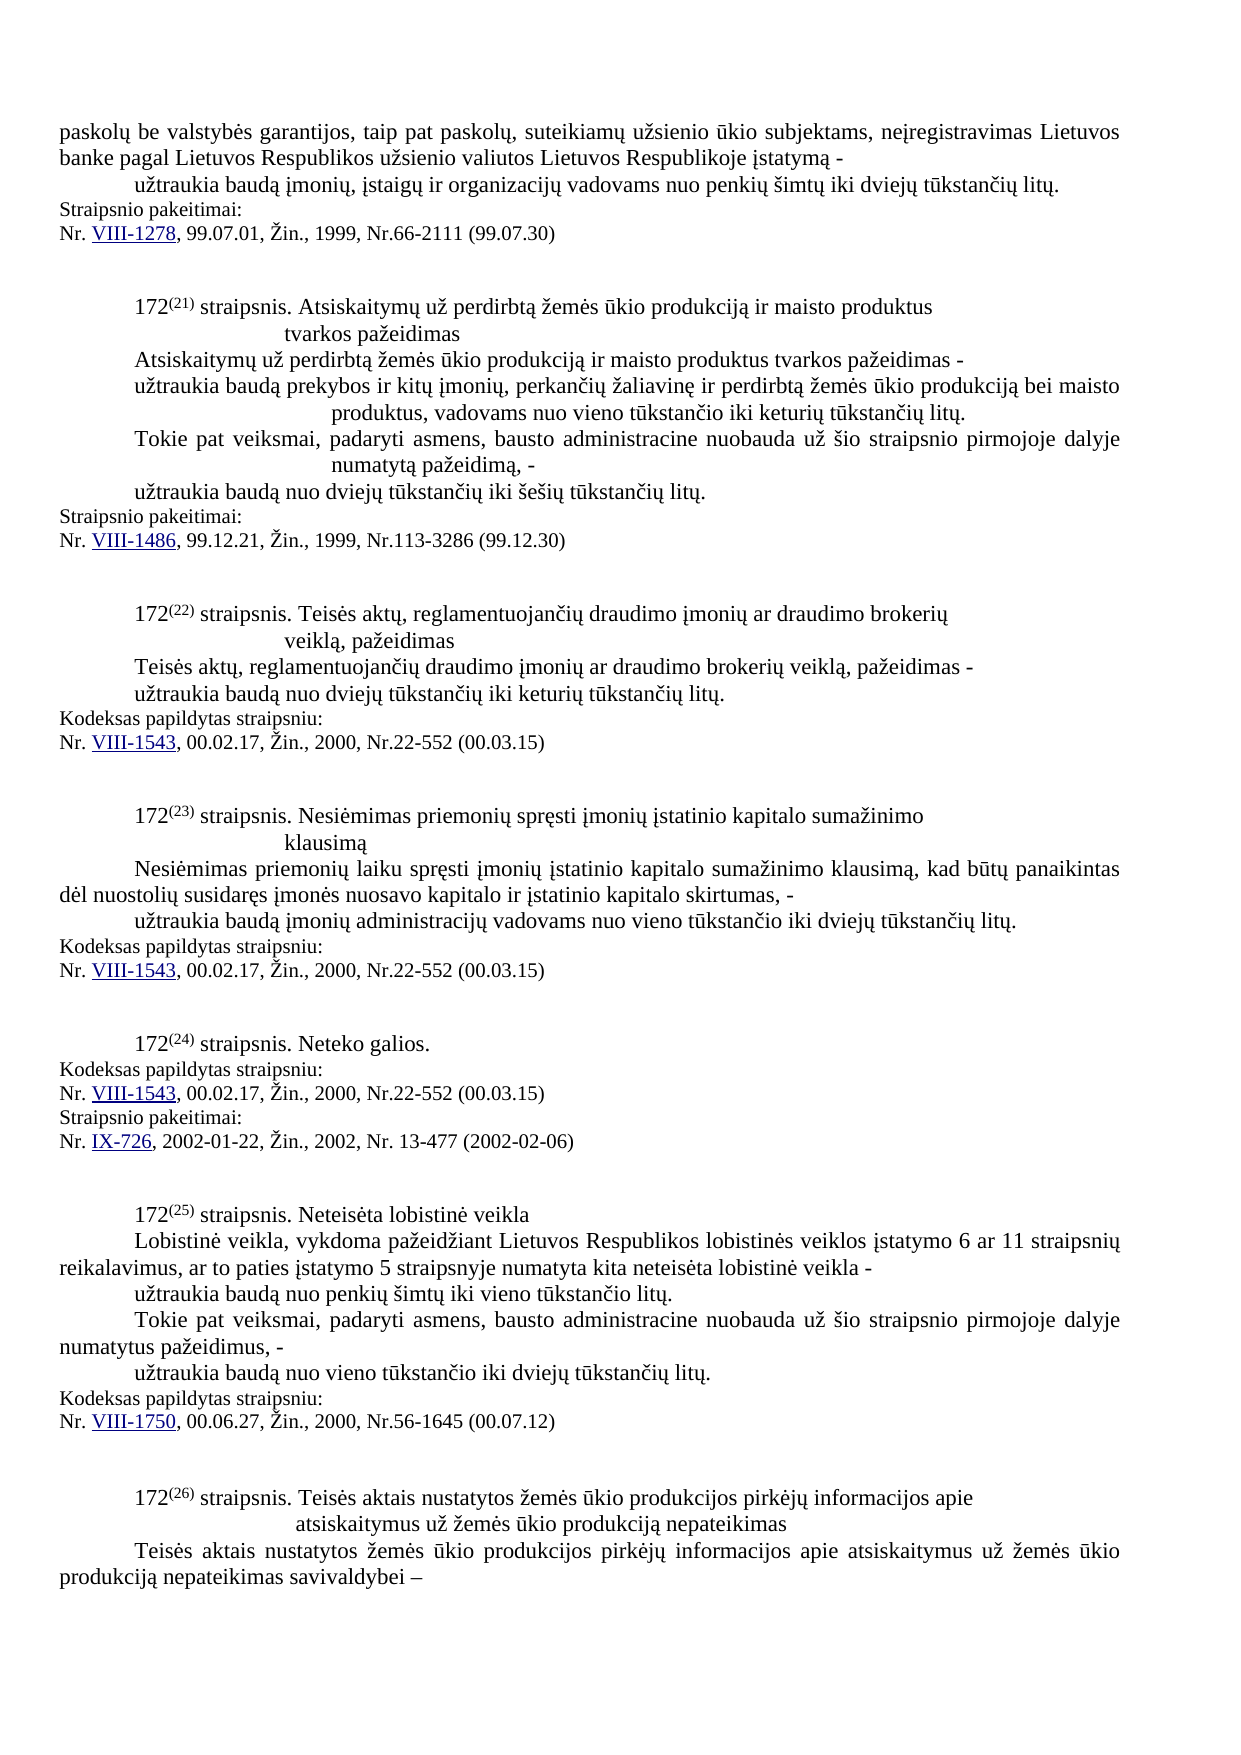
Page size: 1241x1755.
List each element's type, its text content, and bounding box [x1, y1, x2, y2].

text užtraukia baudą įmonių, įstaigų ir organizacijų vadovams nuo penkių šimtų iki dviejų tūkstančių litų. [59, 171, 1122, 197]
text Nr. VIII-1750, 00.06.27, Žin., 2000, Nr.56-1645 (00.07.12) [59, 1409, 1122, 1433]
text užtraukia baudą prekybos ir kitų įmonių, perkančių žaliavinę ir perdirbtą žemės ūkio produkciją bei maisto produktus, vadovams nuo vieno tūkstančio iki keturių tūkstančių litų. [134, 372, 1122, 425]
text Kodeksas papildytas straipsniu: [59, 1057, 1122, 1081]
text tvarkos pažeidimas [284, 320, 1122, 346]
text veiklą, pažeidimas [284, 627, 1122, 653]
text 172(23) straipsnis. Nesiėmimas priemonių spręsti įmonių įstatinio kapitalo sumažinimo [134, 802, 1122, 828]
text Nr. VIII-1543, 00.02.17, Žin., 2000, Nr.22-552 (00.03.15) [59, 1081, 1122, 1105]
text Atsiskaitymų už perdirbtą žemės ūkio produkciją ir maisto produktus tvarkos pažeidimas - [134, 346, 1122, 372]
text 172(21) straipsnis. Atsiskaitymų už perdirbtą žemės ūkio produkciją ir maisto produktus [134, 293, 1122, 320]
text Kodeksas papildytas straipsniu: [59, 934, 1122, 958]
text Straipsnio pakeitimai: [59, 504, 1122, 528]
text Straipsnio pakeitimai: [59, 197, 1122, 221]
text užtraukia baudą nuo vieno tūkstančio iki dviejų tūkstančių litų. [59, 1359, 1122, 1385]
text užtraukia baudą nuo penkių šimtų iki vieno tūkstančio litų. [59, 1280, 1122, 1306]
text paskolų be valstybės garantijos, taip pat paskolų, suteikiamų užsienio ūkio subjektams, neįregistravimas Lietuvos banke pagal Lietuvos Respublikos užsienio valiutos Lietuvos Respublikoje įstatymą - [59, 118, 1122, 171]
text klausimą [284, 828, 1122, 855]
text 172(26) straipsnis. Teisės aktais nustatytos žemės ūkio produkcijos pirkėjų informacijos apie [134, 1484, 1122, 1510]
text 172(22) straipsnis. Teisės aktų, reglamentuojančių draudimo įmonių ar draudimo brokerių [134, 601, 1122, 627]
text Kodeksas papildytas straipsniu: [59, 706, 1122, 730]
text Nr. VIII-1278, 99.07.01, Žin., 1999, Nr.66-2111 (99.07.30) [59, 221, 1122, 245]
text Kodeksas papildytas straipsniu: [59, 1385, 1122, 1409]
text užtraukia baudą įmonių administracijų vadovams nuo vieno tūkstančio iki dviejų tūkstančių litų. [59, 908, 1122, 934]
text Teisės aktais nustatytos žemės ūkio produkcijos pirkėjų informacijos apie atsiskaitymus už žemės ūkio produkciją nepateikimas savivaldybei – [59, 1537, 1122, 1589]
text Nr. VIII-1543, 00.02.17, Žin., 2000, Nr.22-552 (00.03.15) [59, 730, 1122, 754]
text Tokie pat veiksmai, padaryti asmens, bausto administracine nuobauda už šio straipsnio pirmojoje dalyje numatytus pažeidimus, - [59, 1306, 1122, 1359]
text Lobistinė veikla, vykdoma pažeidžiant Lietuvos Respublikos lobistinės veiklos įstatymo 6 ar 11 straipsnių reikalavimus, ar to paties įstatymo 5 straipsnyje numatyta kita neteisėta lobistinė veikla - [59, 1227, 1122, 1280]
text 172(25) straipsnis. Neteisėta lobistinė veikla [59, 1201, 1122, 1227]
text Nr. VIII-1543, 00.02.17, Žin., 2000, Nr.22-552 (00.03.15) [59, 958, 1122, 982]
text 172(24) straipsnis. Neteko galios. [59, 1030, 1122, 1057]
text užtraukia baudą nuo dviejų tūkstančių iki šešių tūkstančių litų. [134, 478, 1122, 504]
text atsiskaitymus už žemės ūkio produkciją nepateikimas [295, 1510, 1122, 1537]
text užtraukia baudą nuo dviejų tūkstančių iki keturių tūkstančių litų. [59, 679, 1122, 706]
text Nr. IX-726, 2002-01-22, Žin., 2002, Nr. 13-477 (2002-02-06) [59, 1129, 1122, 1153]
text Tokie pat veiksmai, padaryti asmens, bausto administracine nuobauda už šio straipsnio pirmojoje dalyje numatytą pažeidimą, - [134, 425, 1122, 478]
text Nesiėmimas priemonių laiku spręsti įmonių įstatinio kapitalo sumažinimo klausimą, kad būtų panaikintas dėl nuostolių susidaręs įmonės nuosavo kapitalo ir įstatinio kapitalo skirtumas, - [59, 855, 1122, 908]
text Nr. VIII-1486, 99.12.21, Žin., 1999, Nr.113-3286 (99.12.30) [59, 528, 1122, 552]
text Teisės aktų, reglamentuojančių draudimo įmonių ar draudimo brokerių veiklą, pažeidimas - [59, 653, 1122, 679]
text Straipsnio pakeitimai: [59, 1105, 1122, 1129]
